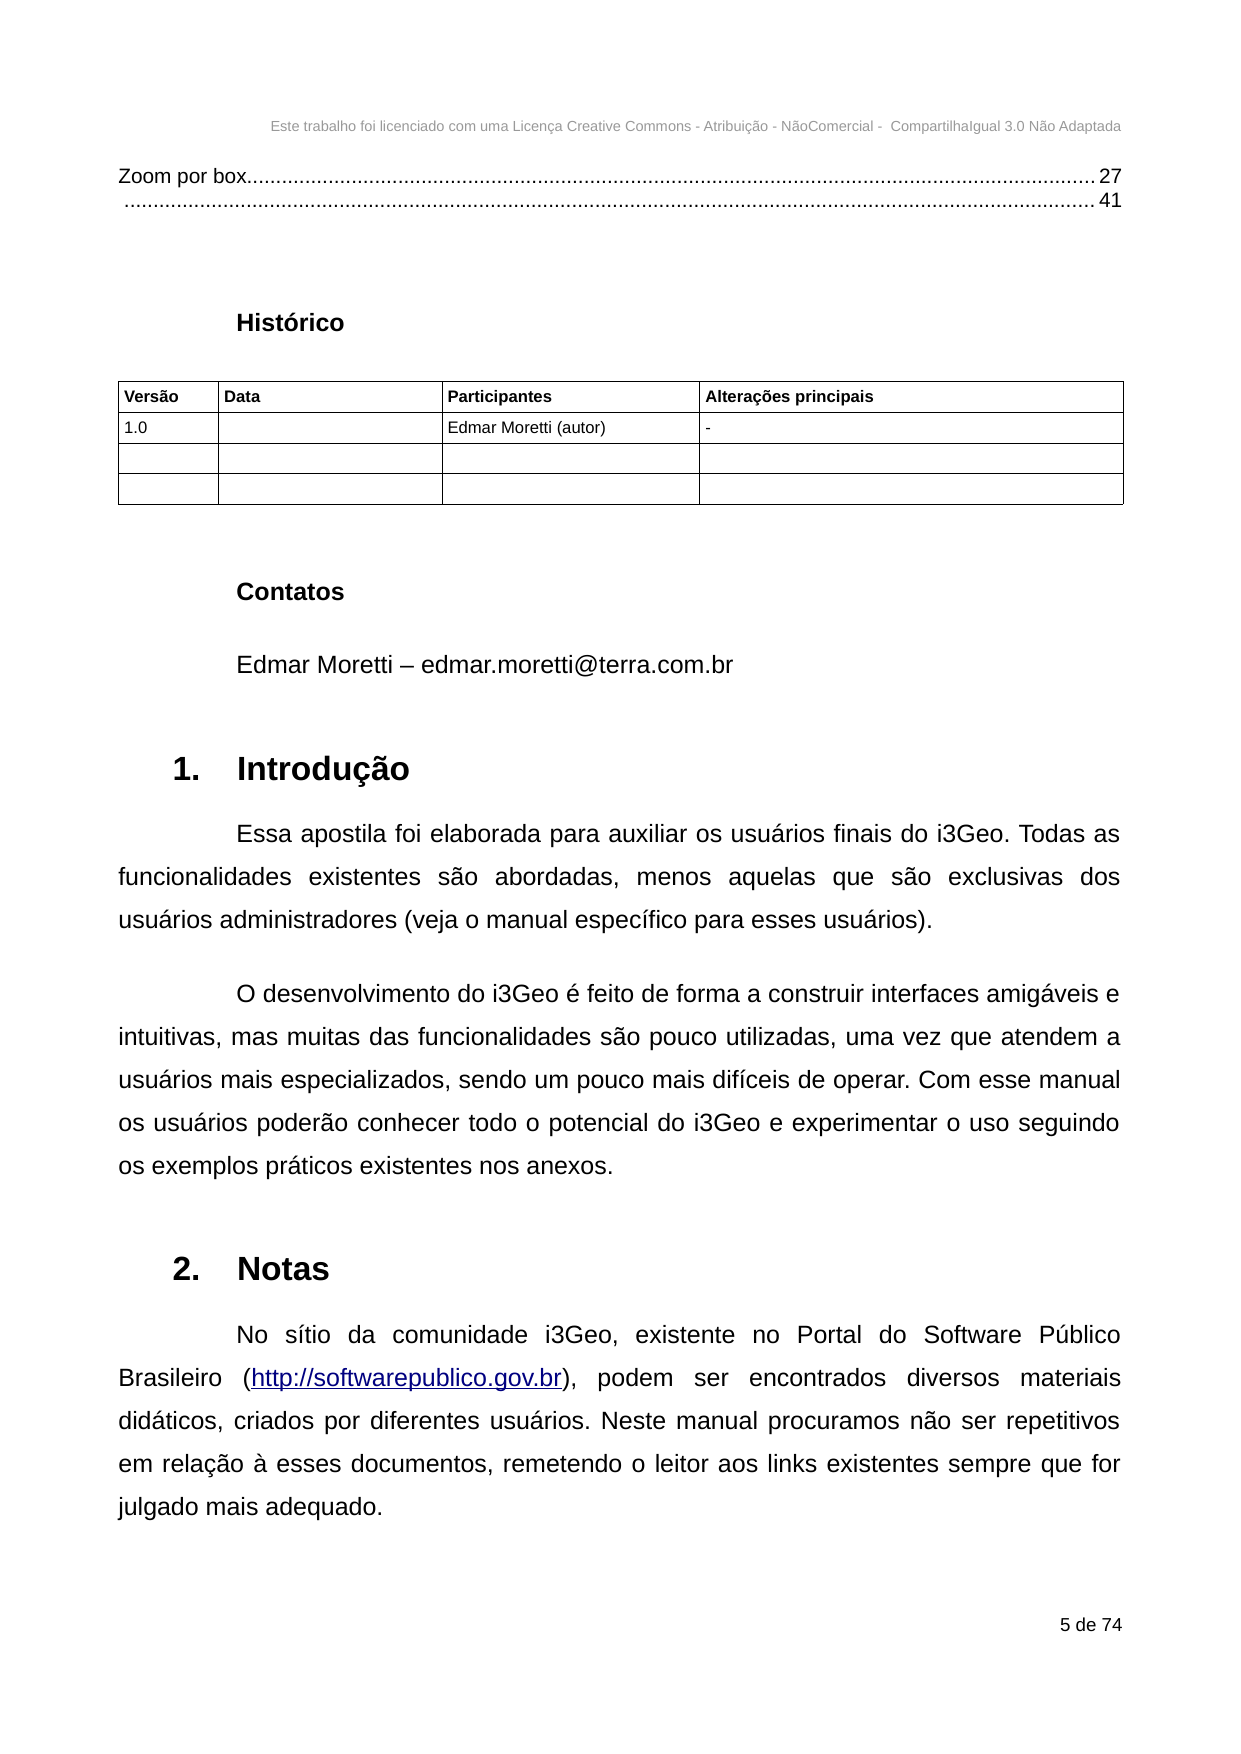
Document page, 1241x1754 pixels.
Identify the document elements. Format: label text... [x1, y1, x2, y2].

table_header Data [219, 382, 442, 412]
table_header Alterações principais [700, 382, 1123, 412]
text Essa apostila foi elaborada para auxiliar os usuários finais do i3Geo. Todas as funcionalidades existentes são abordadas, menos aquelas que são exclusivas dos usuários administradores (veja o manual específico para esses usuários). [118, 819, 1122, 934]
subtitle Introdução [163, 749, 1077, 787]
table_cell [700, 444, 1123, 473]
text Contatos [118, 577, 1122, 606]
table_cell [443, 444, 699, 473]
table_cell [219, 444, 442, 473]
table_cell [119, 474, 218, 504]
table_header Versão [119, 382, 218, 412]
text Histórico [118, 308, 1122, 336]
text Edmar Moretti – edmar.moretti@terra.com.br [118, 650, 1122, 679]
table_cell [700, 474, 1123, 504]
table_cell [119, 444, 218, 473]
text O desenvolvimento do i3Geo é feito de forma a construir interfaces amigáveis e intuitivas, mas muitas das funcionalidades são pouco utilizadas, uma vez que atendem a usuários mais especializados, sendo um pouco mais difíceis de operar. Com esse manual os usuários poderão conhecer todo o potencial do i3Geo e experimentar o uso seguindo os exemplos práticos existentes nos anexos. [118, 978, 1122, 1180]
table_cell [443, 474, 699, 504]
text Zoom por box 27 [118, 164, 1122, 188]
text No sítio da comunidade i3Geo, existente no Portal do Software Público Brasileiro (http://softwarepublico.gov.br), podem ser encontrados diversos materiais didáticos, criados por diferentes usuários. Neste manual procuramos não ser repetitivos em relação à esses documentos, remetendo o leitor aos links existentes sempre que for julgado mais adequado. [118, 1320, 1122, 1521]
table_cell [219, 474, 442, 504]
table_header Participantes [443, 382, 699, 412]
text 41 [118, 188, 1122, 212]
table_cell [219, 413, 442, 442]
table_cell - [700, 413, 1123, 442]
table_cell 1.0 [119, 413, 218, 442]
subtitle Notas [163, 1249, 1077, 1288]
table_cell Edmar Moretti (autor) [443, 413, 699, 442]
